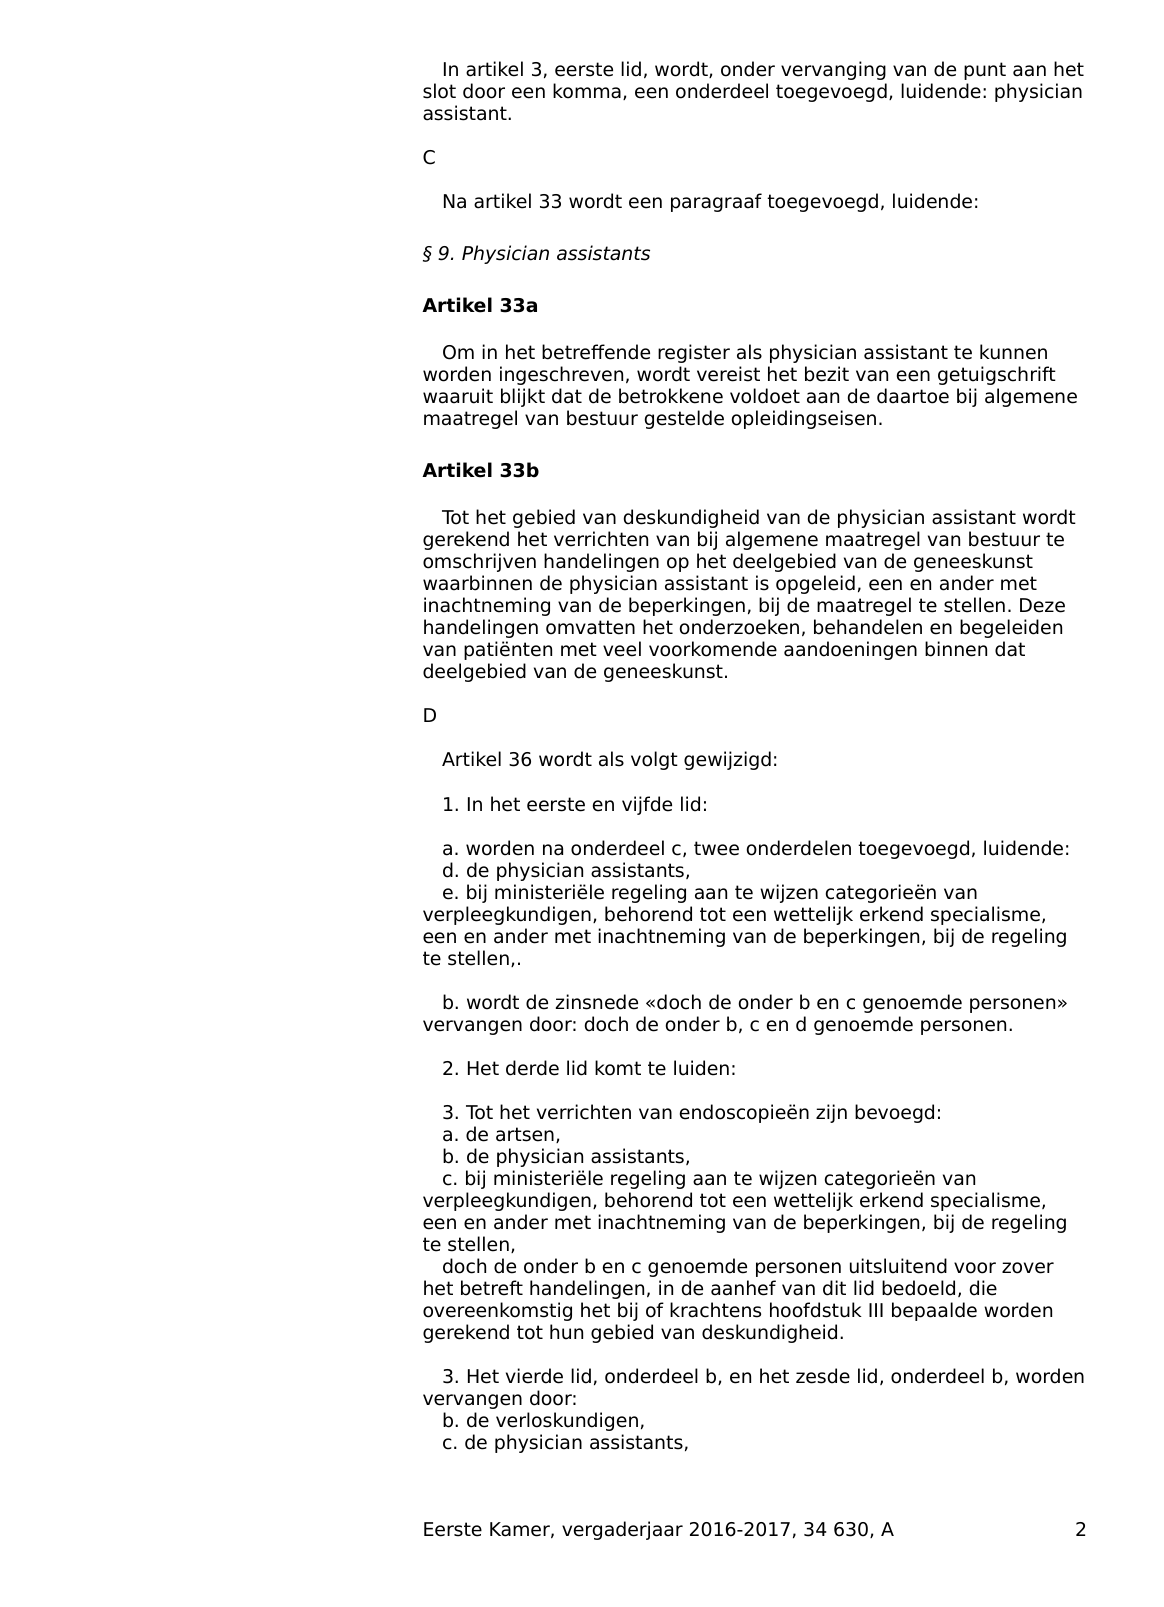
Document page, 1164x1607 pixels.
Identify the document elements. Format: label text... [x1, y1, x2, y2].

text 3. Tot het verrichten van endoscopieën zijn bevoegd: [422, 1102, 1087, 1124]
text e. bij ministeriële regeling aan te wijzen categorieën van verpleegkundigen, behorend tot een wettelijk erkend specialisme, een en ander met inachtneming van de beperkingen, bij de regeling te stellen,. [422, 882, 1087, 969]
text a. de artsen, [422, 1124, 1087, 1146]
text b. de verloskundigen, [422, 1410, 1087, 1432]
text C [422, 147, 1087, 169]
text c. bij ministeriële regeling aan te wijzen categorieën van verpleegkundigen, behorend tot een wettelijk erkend specialisme, een en ander met inachtneming van de beperkingen, bij de regeling te stellen, [422, 1168, 1087, 1256]
text Om in het betreffende register als physician assistant te kunnen worden ingeschreven, wordt vereist het bezit van een getuigschrift waaruit blijkt dat de betrokkene voldoet aan de daartoe bij algemene maatregel van bestuur gestelde opleidingseisen. [422, 342, 1087, 430]
text 2. Het derde lid komt te luiden: [422, 1058, 1087, 1080]
text a. worden na onderdeel c, twee onderdelen toegevoegd, luidende: [422, 838, 1087, 860]
subtitle Artikel 33b [422, 460, 1087, 482]
text D [422, 705, 1087, 727]
text In artikel 3, eerste lid, wordt, onder vervanging van de punt aan het slot door een komma, een onderdeel toegevoegd, luidende: physician assistant. [422, 59, 1087, 125]
subtitle § 9. Physician assistants [422, 243, 1087, 265]
text c. de physician assistants, [422, 1432, 1087, 1454]
text d. de physician assistants, [422, 860, 1087, 882]
text Tot het gebied van deskundigheid van de physician assistant wordt gerekend het verrichten van bij algemene maatregel van bestuur te omschrijven handelingen op het deelgebied van de geneeskunst waarbinnen de physician assistant is opgeleid, een en ander met inachtneming van de beperkingen, bij de maatregel te stellen. Deze handelingen omvatten het onderzoeken, behandelen en begeleiden van patiënten met veel voorkomende aandoeningen binnen dat deelgebied van de geneeskunst. [422, 507, 1087, 683]
text b. wordt de zinsnede «doch de onder b en c genoemde personen» vervangen door: doch de onder b, c en d genoemde personen. [422, 992, 1087, 1036]
text Artikel 36 wordt als volgt gewijzigd: [422, 749, 1087, 771]
text 3. Het vierde lid, onderdeel b, en het zesde lid, onderdeel b, worden vervangen door: [422, 1366, 1087, 1410]
text 1. In het eerste en vijfde lid: [422, 793, 1087, 816]
text Na artikel 33 wordt een paragraaf toegevoegd, luidende: [422, 191, 1087, 213]
text doch de onder b en c genoemde personen uitsluitend voor zover het betreft handelingen, in de aanhef van dit lid bedoeld, die overeenkomstig het bij of krachtens hoofdstuk III bepaalde worden gerekend tot hun gebied van deskundigheid. [422, 1256, 1087, 1344]
text b. de physician assistants, [422, 1146, 1087, 1168]
subtitle Artikel 33a [422, 295, 1087, 317]
